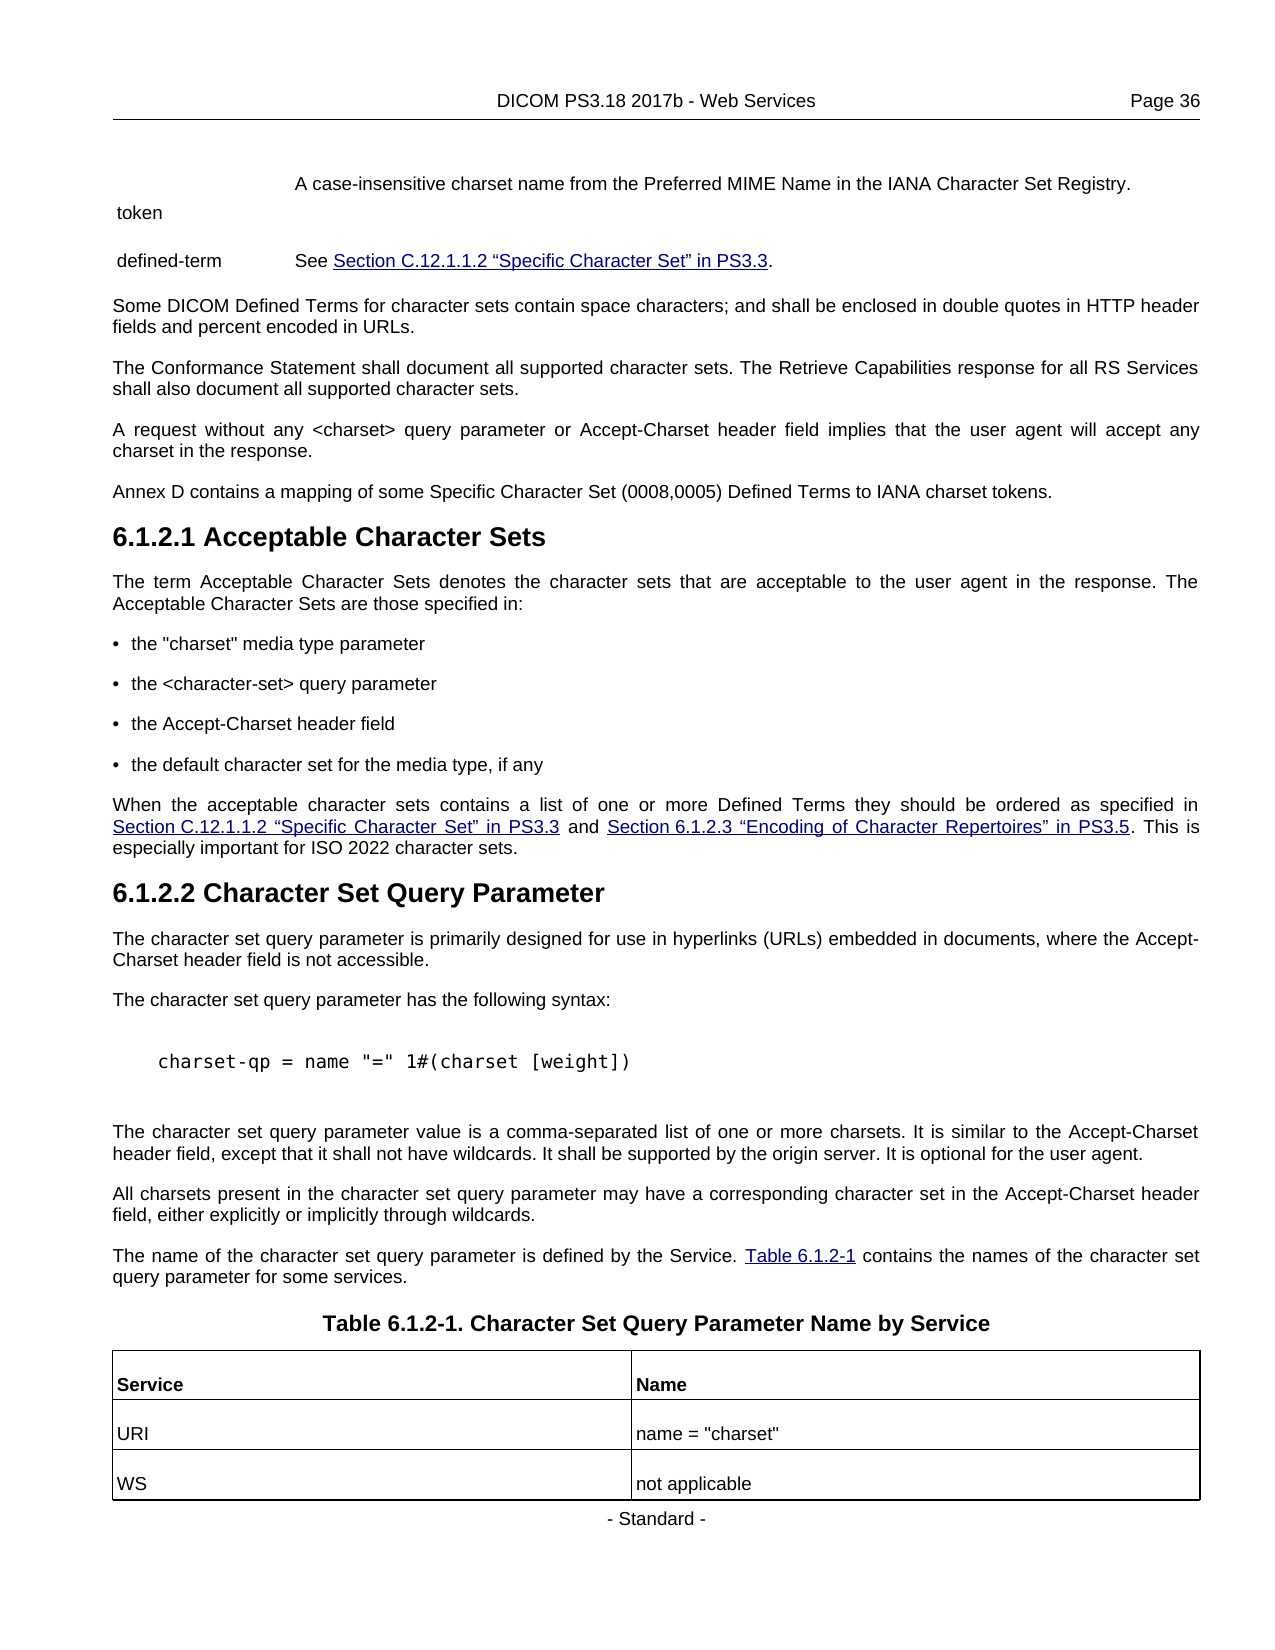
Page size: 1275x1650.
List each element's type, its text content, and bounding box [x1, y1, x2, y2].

text Table 6.1.2-1. Character Set Query Parameter Name by Service [112, 1310, 1200, 1336]
text The character set query parameter value is a comma-separated list of one or more charsets. It is similar to the Accept-Charset header field, except that it shall not have wildcards. It shall be supported by the origin server. It is optional for the user agent. [112, 1121, 1200, 1164]
table_header Service [113, 1351, 631, 1399]
table_header token [113, 150, 290, 227]
list the Accept-Charset header field [112, 713, 1200, 735]
text charset-qp = name "=" 1#(charset [weight]) [112, 1029, 1200, 1102]
text 6.1.2.1 Acceptable Character Sets [112, 521, 1200, 552]
table_cell URI [113, 1400, 631, 1449]
table_cell defined-term [113, 228, 290, 276]
text Annex D contains a mapping of some Specific Character Set (0008,0005) Defined Terms to IANA charset tokens. [112, 480, 1200, 502]
list the default character set for the media type, if any [112, 753, 1200, 775]
text Some DICOM Defined Terms for character sets contain space characters; and shall be enclosed in double quotes in HTTP header fields and percent encoded in URLs. [112, 295, 1200, 338]
text When the acceptable character sets contains a list of one or more Defined Terms they should be ordered as specified in Section C.12.1.1.2 “Specific Character Set” in PS3.3 and Section 6.1.2.3 “Encoding of Character Repertoires” in PS3.5. This is especially important for ISO 2022 character sets. [112, 794, 1200, 858]
table_cell See Section C.12.1.1.2 “Specific Character Set” in PS3.3. [290, 228, 1200, 276]
text The term Acceptable Character Sets denotes the character sets that are acceptable to the user agent in the response. The Acceptable Character Sets are those specified in: [112, 571, 1200, 614]
text The character set query parameter has the following syntax: [112, 989, 1200, 1011]
text The Conformance Statement shall document all supported character sets. The Retrieve Capabilities response for all RS Services shall also document all supported character sets. [112, 357, 1200, 400]
table_cell name = "charset" [632, 1400, 1199, 1449]
text The name of the character set query parameter is defined by the Service. Table 6.1.2-1 contains the names of the character set query parameter for some services. [112, 1244, 1200, 1288]
text All charsets present in the character set query parameter may have a corresponding character set in the Accept-Charset header field, either explicitly or implicitly through wildcards. [112, 1183, 1200, 1226]
table_header A case-insensitive charset name from the Preferred MIME Name in the IANA Character Set Registry. [290, 150, 1200, 227]
text A request without any <charset> query parameter or Accept-Charset header field implies that the user agent will accept any charset in the response. [112, 418, 1200, 462]
table_header Name [632, 1351, 1199, 1399]
table_cell WS [113, 1450, 631, 1498]
text The character set query parameter is primarily designed for use in hyperlinks (URLs) embedded in documents, where the Accept-Charset header field is not accessible. [112, 927, 1200, 970]
text 6.1.2.2 Character Set Query Parameter [112, 877, 1200, 908]
list the "charset" media type parameter [112, 633, 1200, 654]
table_cell not applicable [632, 1450, 1199, 1498]
list the <character-set> query parameter [112, 673, 1200, 694]
